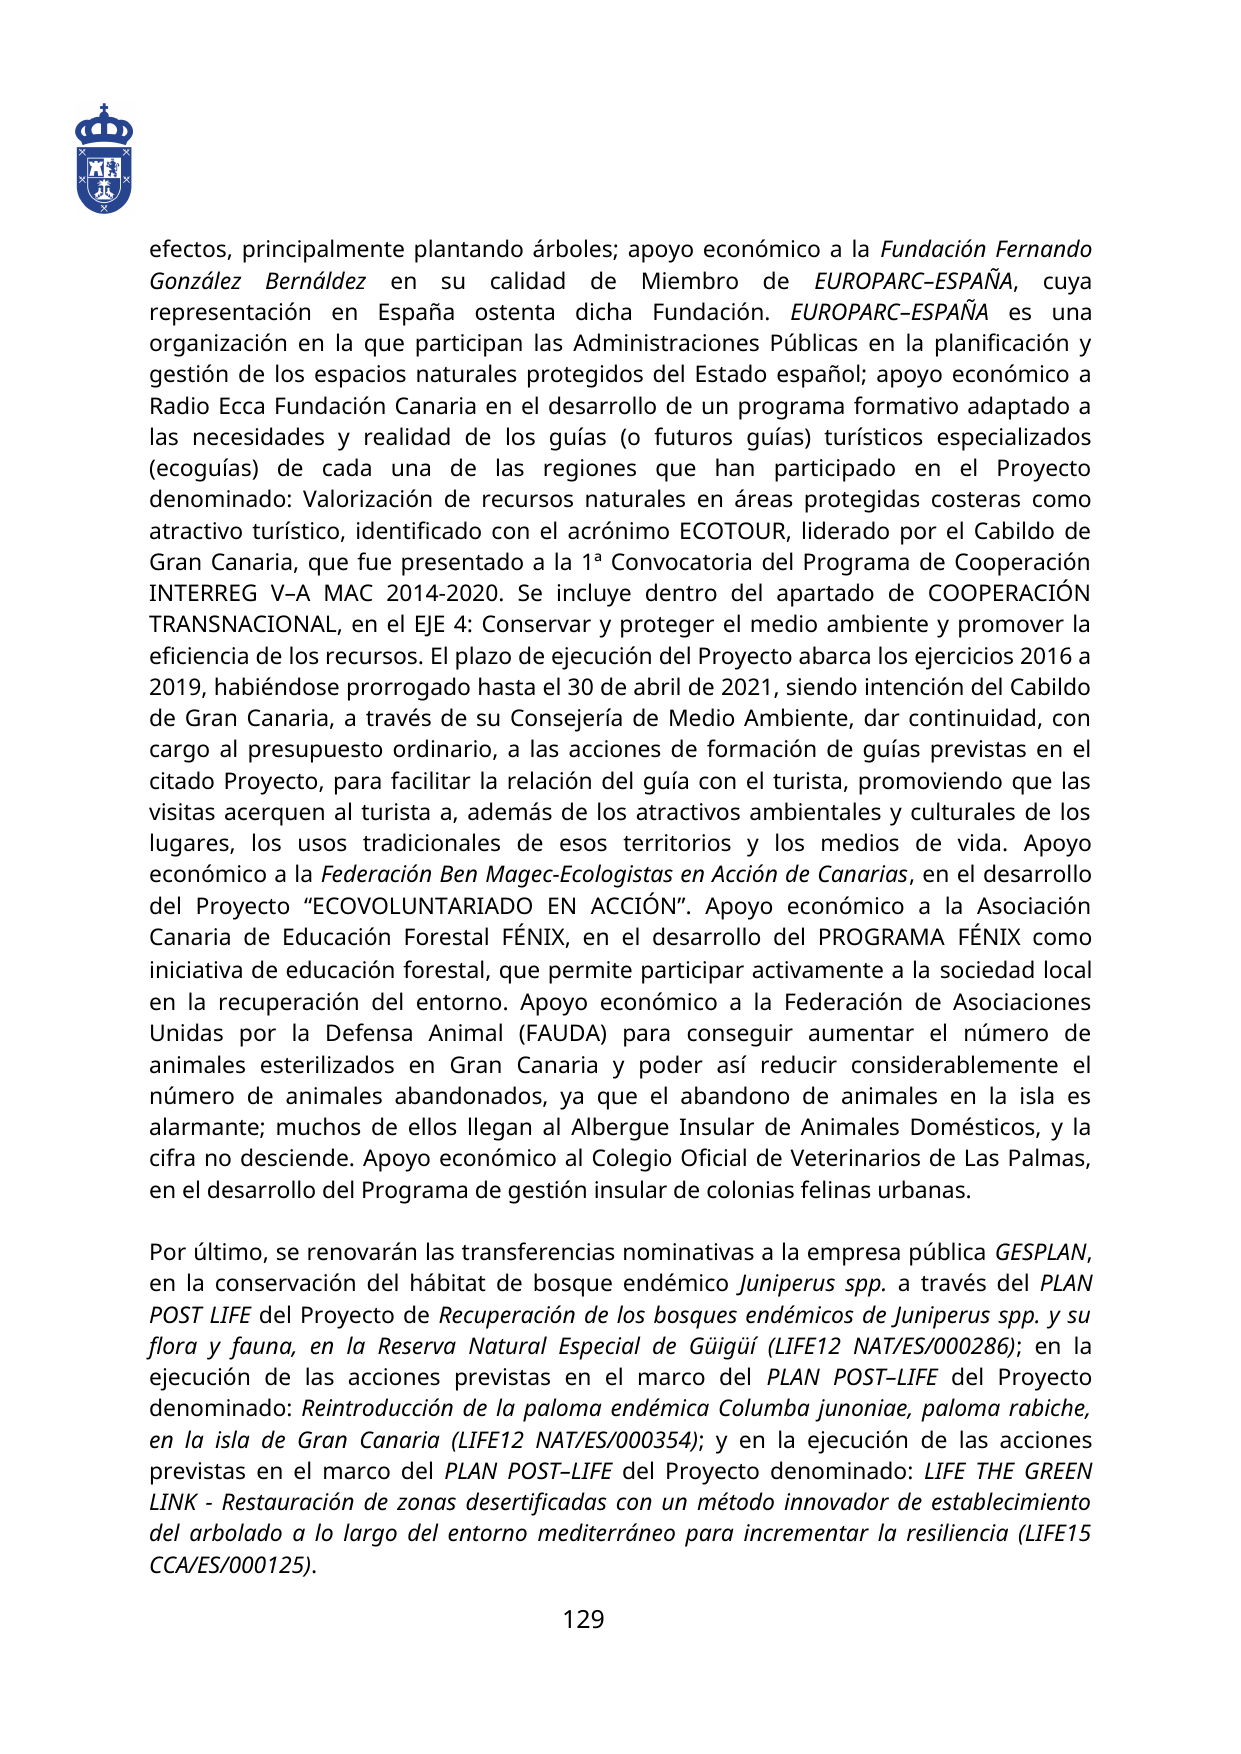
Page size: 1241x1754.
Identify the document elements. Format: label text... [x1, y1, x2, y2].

text Por último, se renovarán las transferencias nominativas a la empresa pública GESPLAN, en la conservación del hábitat de bosque endémico Juniperus spp. a través del PLAN POST LIFE del Proyecto de Recuperación de los bosques endémicos de Juniperus spp. y su flora y fauna, en la Reserva Natural Especial de Güigüí (LIFE12 NAT/ES/000286); en la ejecución de las acciones previstas en el marco del PLAN POST–LIFE del Proyecto denominado: Reintroducción de la paloma endémica Columba junoniae, paloma rabiche, en la isla de Gran Canaria (LIFE12 NAT/ES/000354); y en la ejecución de las acciones previstas en el marco del PLAN POST–LIFE del Proyecto denominado: LIFE THE GREEN LINK - Restauración de zonas desertificadas con un método innovador de establecimiento del arbolado a lo largo del entorno mediterráneo para incrementar la resiliencia (LIFE15 CCA/ES/000125). [149, 1236, 1092, 1580]
list efectos, principalmente plantando árboles; apoyo económico a la Fundación Fernando González Bernáldez en su calidad de Miembro de EUROPARC–ESPAÑA, cuya representación en España ostenta dicha Fundación. EUROPARC–ESPAÑA es una organización en la que participan las Administraciones Públicas en la planificación y gestión de los espacios naturales protegidos del Estado español; apoyo económico a Radio Ecca Fundación Canaria en el desarrollo de un programa formativo adaptado a las necesidades y realidad de los guías (o futuros guías) turísticos especializados (ecoguías) de cada una de las regiones que han participado en el Proyecto denominado: Valorización de recursos naturales en áreas protegidas costeras como atractivo turístico, identificado con el acrónimo ECOTOUR, liderado por el Cabildo de Gran Canaria, que fue presentado a la 1ª Convocatoria del Programa de Cooperación INTERREG V–A MAC 2014-2020. Se incluye dentro del apartado de COOPERACIÓN TRANSNACIONAL, en el EJE 4: Conservar y proteger el medio ambiente y promover la eficiencia de los recursos. El plazo de ejecución del Proyecto abarca los ejercicios 2016 a 2019, habiéndose prorrogado hasta el 30 de abril de 2021, siendo intención del Cabildo de Gran Canaria, a través de su Consejería de Medio Ambiente, dar continuidad, con cargo al presupuesto ordinario, a las acciones de formación de guías previstas en el citado Proyecto, para facilitar la relación del guía con el turista, promoviendo que las visitas acerquen al turista a, además de los atractivos ambientales y culturales de los lugares, los usos tradicionales de esos territorios y los medios de vida. Apoyo económico a la Federación Ben Magec-Ecologistas en Acción de Canarias, en el desarrollo del Proyecto “ECOVOLUNTARIADO EN ACCIÓN”. Apoyo económico a la Asociación Canaria de Educación Forestal FÉNIX, en el desarrollo del PROGRAMA FÉNIX como iniciativa de educación forestal, que permite participar activamente a la sociedad local en la recuperación del entorno. Apoyo económico a la Federación de Asociaciones Unidas por la Defensa Animal (FAUDA) para conseguir aumentar el número de animales esterilizados en Gran Canaria y poder así reducir considerablemente el número de animales abandonados, ya que el abandono de animales en la isla es alarmante; muchos de ellos llegan al Albergue Insular de Animales Domésticos, y la cifra no desciende. Apoyo económico al Colegio Oficial de Veterinarios de Las Palmas, en el desarrollo del Programa de gestión insular de colonias felinas urbanas. [111, 233, 1092, 1205]
picture [73, 102, 137, 215]
